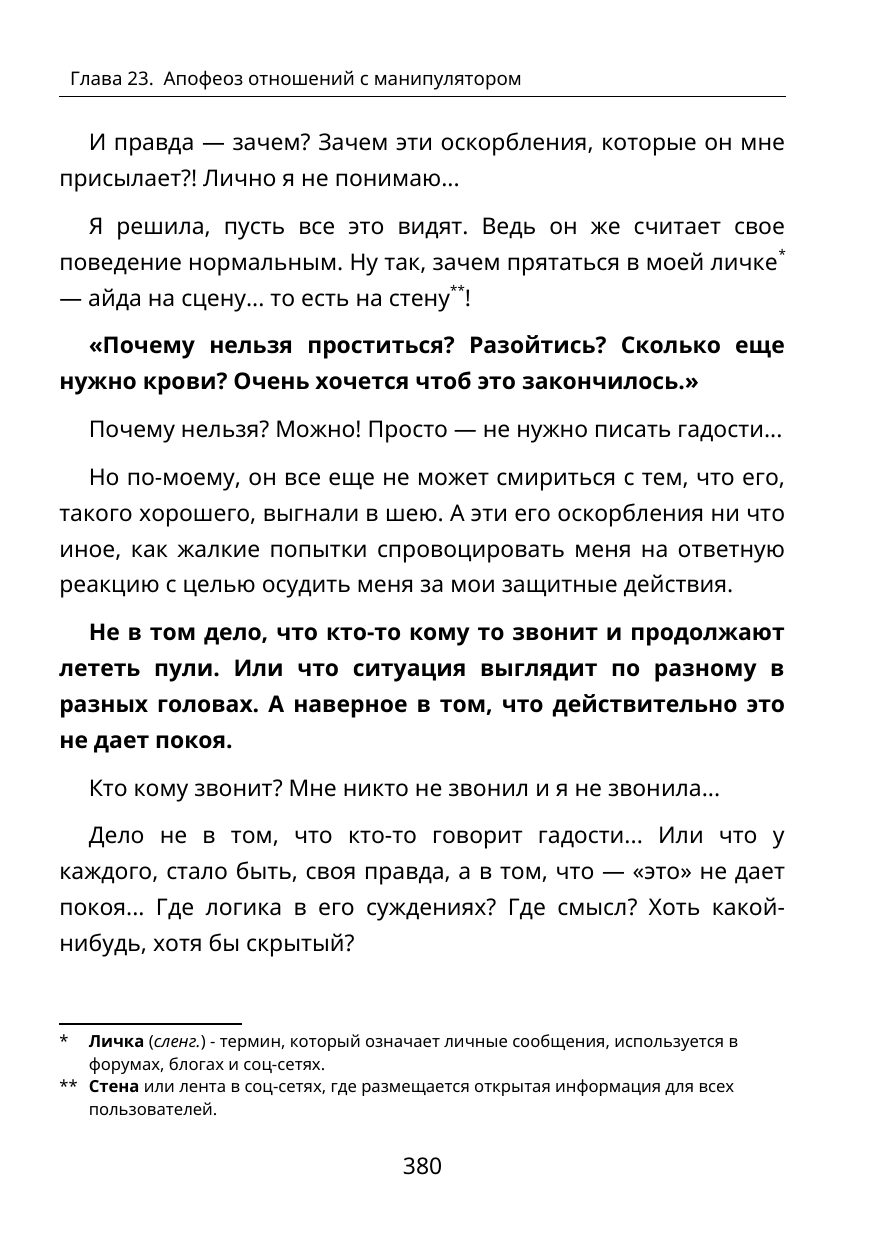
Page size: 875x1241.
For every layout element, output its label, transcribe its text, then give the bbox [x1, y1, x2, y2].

text Личка (сленг.) - термин, который означает личные сообщения, используется в форумах, блогах и соц-сетях. [59, 1029, 786, 1075]
text Дело не в том, что кто-то говорит гадости... Или что у каждого, стало быть, своя правда, а в том, что — «это» не дает покоя... Где логика в его суждениях? Где смысл? Хоть какой-нибудь, хотя бы скрытый? [59, 819, 786, 958]
text И правда — зачем? Зачем эти оскорбления, которые он мне присылает?! Лично я не понимаю... [59, 126, 786, 193]
text «Почему нельзя проститься? Разойтись? Сколько еще нужно крови? Очень хочется чтоб это закончилось.» [59, 329, 786, 396]
text Кто кому звонит? Мне никто не звонил и я не звонила... [59, 772, 786, 803]
text Не в том дело, что кто-то кому то звонит и продолжают лететь пули. Или что ситуация выглядит по разному в разных головах. А наверное в том, что действительно это не дает покоя. [59, 616, 786, 755]
text Стена или лента в соц-сетях, где размещается открытая информация для всех пользователей. [59, 1075, 786, 1120]
text Но по-моему, он все еще не может смириться с тем, что его, такого хорошего, выгнали в шею. А эти его оскорбления ни что иное, как жалкие попытки спровоцировать меня на ответную реакцию с целью осудить меня за мои защитные действия. [59, 461, 786, 600]
text Почему нельзя? Можно! Просто — не нужно писать гадости... [59, 413, 786, 444]
text Я решила, пусть все это видят. Ведь он же считает свое поведение нормальным. Ну так, зачем прятаться в моей личке — айда на сцену... то есть на стену! [59, 210, 786, 313]
